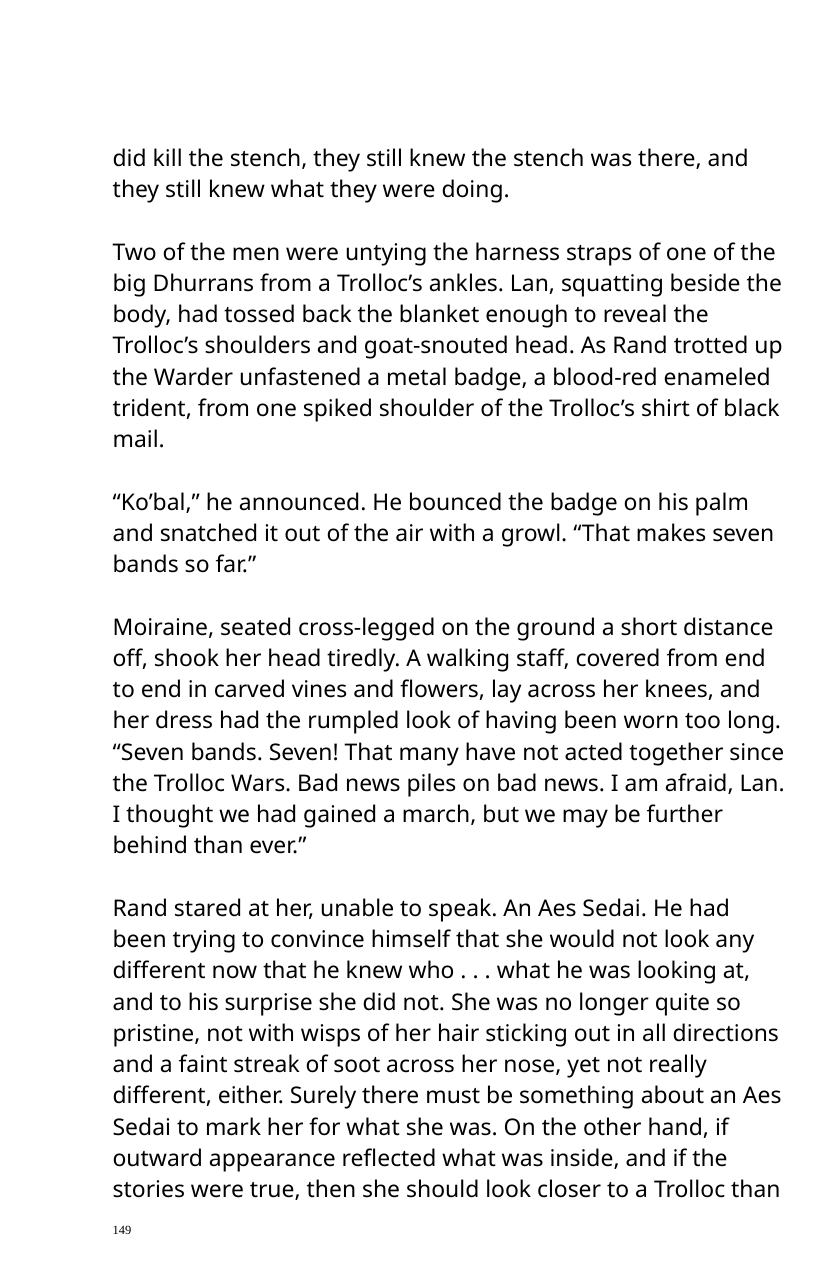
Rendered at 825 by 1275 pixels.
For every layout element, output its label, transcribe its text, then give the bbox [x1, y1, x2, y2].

text Moiraine, seated cross-legged on the ground a short distance off, shook her head tiredly. A walking staff, covered from end to end in carved vines and flowers, lay across her knees, and her dress had the rumpled look of having been worn too long. “Seven bands. Seven! That many have not acted together since the Trolloc Wars. Bad news piles on bad news. I am afraid, Lan. I thought we had gained a march, but we may be further behind than ever.” [112, 611, 787, 861]
text did kill the stench, they still knew the stench was there, and they still knew what they were doing. [112, 142, 787, 204]
text Rand stared at her, unable to speak. An Aes Sedai. He had been trying to convince himself that she would not look any different now that he knew who . . . what he was looking at, and to his surprise she did not. She was no longer quite so pristine, not with wisps of her hair sticking out in all directions and a faint streak of soot across her nose, yet not really different, either. Surely there must be something about an Aes Sedai to mark her for what she was. On the other hand, if outward appearance reflected what was inside, and if the stories were true, then she should look closer to a Trolloc than [112, 892, 787, 1204]
text “Ko’bal,” he announced. He bounced the badge on his palm and snatched it out of the air with a growl. “That makes seven bands so far.” [112, 486, 787, 579]
text Two of the men were untying the harness straps of one of the big Dhurrans from a Trolloc’s ankles. Lan, squatting beside the body, had tossed back the blanket enough to reveal the Trolloc’s shoulders and goat-snouted head. As Rand trotted up the Warder unfastened a metal badge, a blood-red enameled trident, from one spiked shoulder of the Trolloc’s shirt of black mail. [112, 236, 787, 454]
